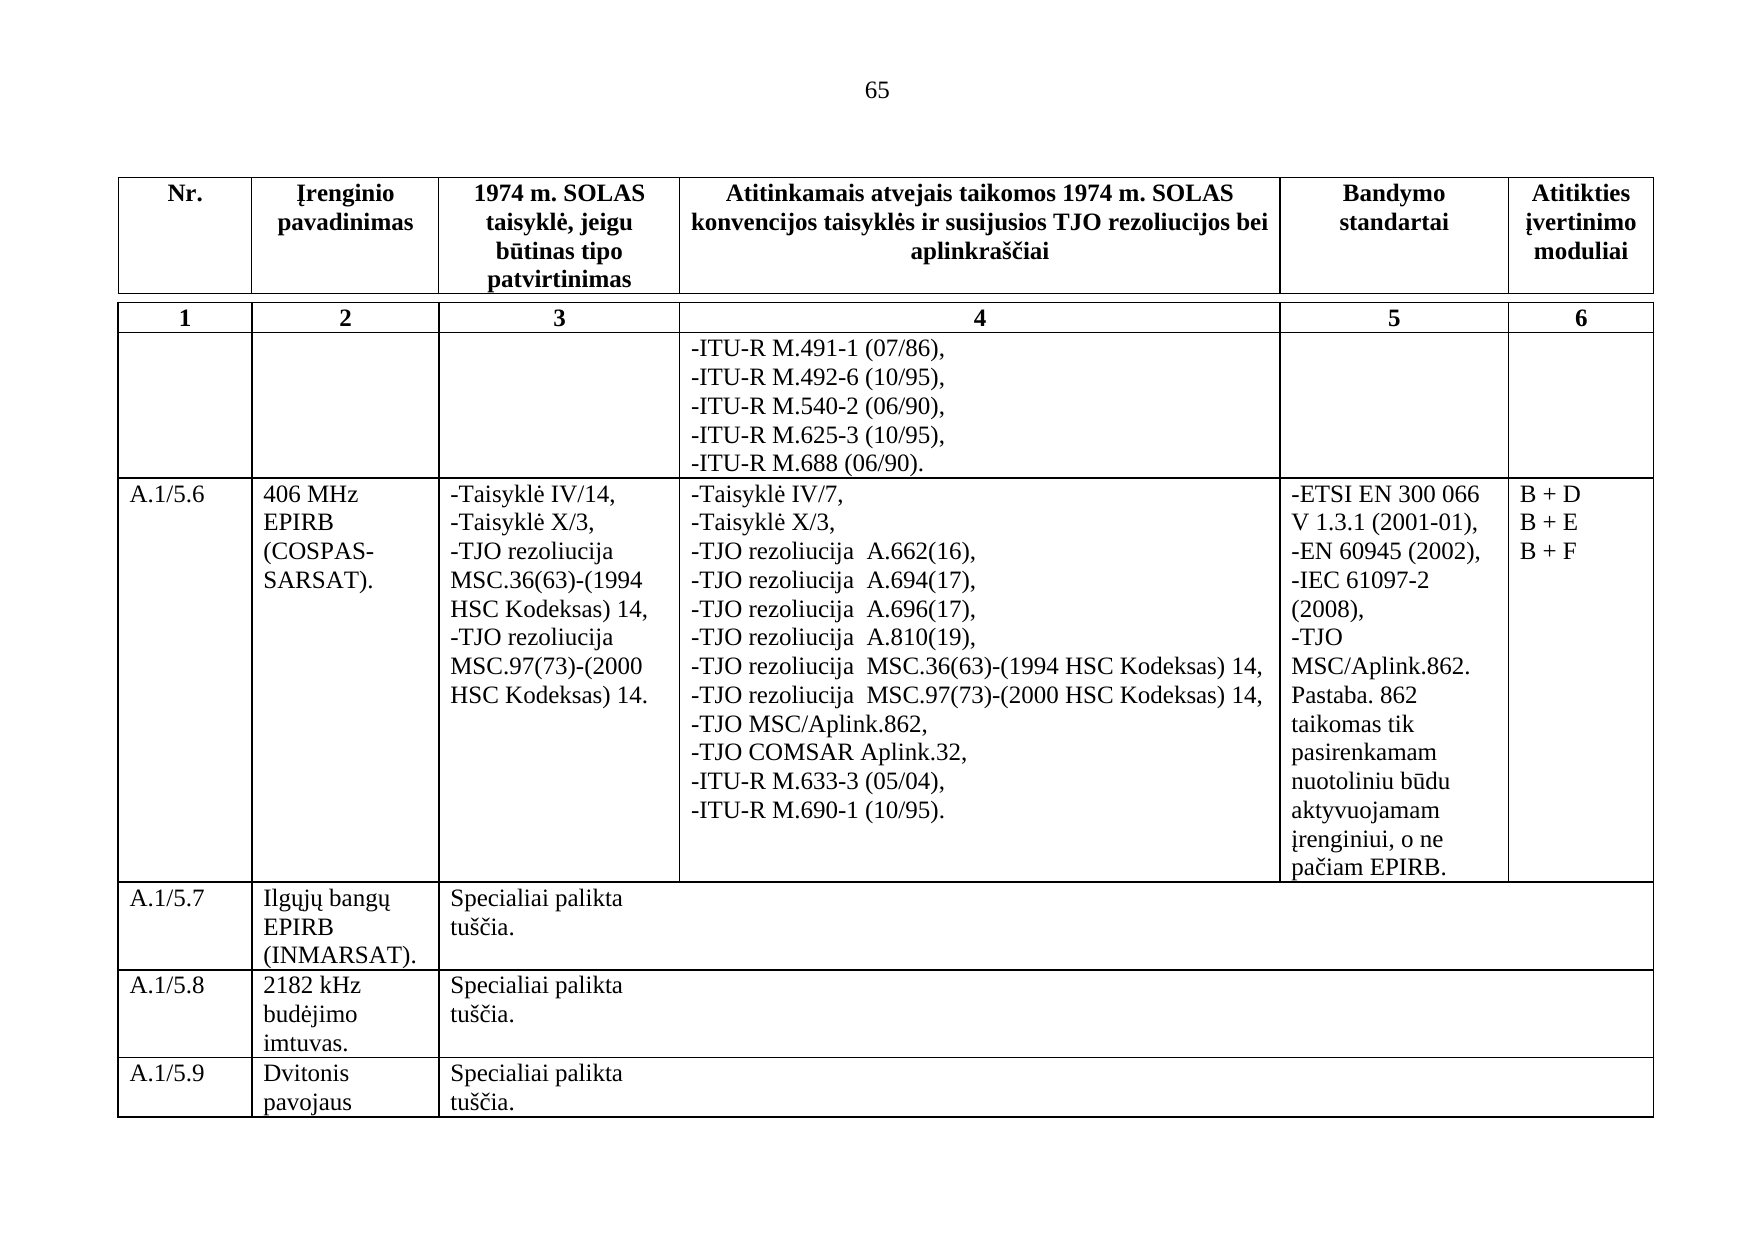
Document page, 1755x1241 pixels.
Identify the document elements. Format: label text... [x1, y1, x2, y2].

table_cell 5 [1281, 303, 1508, 332]
table_cell 2 [253, 303, 438, 332]
table_cell Specialiai palikta tuščia. [440, 971, 679, 1057]
table_cell [1508, 1058, 1653, 1116]
table_cell [119, 333, 251, 477]
table_cell -ITU-R M.491-1 (07/86), -ITU-R M.492-6 (10/95), -ITU-R M.540-2 (06/90), -ITU-R M.625-3 (10/95), -ITU-R M.688 (06/90). [680, 333, 1279, 477]
table_cell A.1/5.7 [119, 883, 251, 969]
table_cell [440, 333, 679, 477]
table_cell [252, 294, 439, 302]
table_cell [1280, 883, 1508, 969]
table_cell [680, 971, 1280, 1057]
table_cell A.1/5.8 [119, 971, 251, 1057]
table_cell [1280, 294, 1508, 302]
table_cell A.1/5.6 [119, 479, 251, 881]
table_cell -ETSI EN 300 066 V 1.3.1 (2001-01), -EN 60945 (2002), -IEC 61097-2 (2008), -TJO MSC/Aplink.862. Pastaba. 862 taikomas tik pasirenkamam nuotoliniu būdu aktyvuojamam įrenginiui, o ne pačiam EPIRB. [1281, 479, 1508, 881]
table_header Atitinkamais atvejais taikomos 1974 m. SOLAS konvencijos taisyklės ir susijusios TJO rezoliucijos bei aplinkraščiai [680, 178, 1279, 293]
table_cell [253, 333, 438, 477]
table_header Įrenginio pavadinimas [252, 178, 438, 293]
table_cell [680, 1058, 1280, 1116]
table_cell [1508, 883, 1653, 969]
table_cell 1 [119, 303, 251, 332]
table_cell Specialiai palikta tuščia. [440, 1058, 679, 1116]
table_cell Specialiai palikta tuščia. [440, 883, 679, 969]
table_cell 2182 kHz budėjimo imtuvas. [253, 971, 438, 1057]
table_cell Dvitonis pavojaus [253, 1058, 438, 1116]
table_cell -Taisyklė IV/7, -Taisyklė X/3, -TJO rezoliucija A.662(16), -TJO rezoliucija A.694(17), -TJO rezoliucija A.696(17), -TJO rezoliucija A.810(19), -TJO rezoliucija MSC.36(63)-(1994 HSC Kodeksas) 14, -TJO rezoliucija MSC.97(73)-(2000 HSC Kodeksas) 14, -TJO MSC/Aplink.862, -TJO COMSAR Aplink.32, -ITU-R M.633-3 (05/04), -ITU-R M.690-1 (10/95). [680, 479, 1279, 881]
table_cell [680, 294, 1280, 302]
table_cell -Taisyklė IV/14, -Taisyklė X/3, -TJO rezoliucija MSC.36(63)-(1994 HSC Kodeksas) 14, -TJO rezoliucija MSC.97(73)-(2000 HSC Kodeksas) 14. [440, 479, 679, 881]
table_cell [1281, 333, 1508, 477]
table_header 1974 m. SOLAS taisyklė, jeigu būtinas tipo patvirtinimas [439, 178, 679, 293]
table_cell 4 [680, 303, 1279, 332]
table_cell [1508, 971, 1653, 1057]
table_cell [118, 294, 252, 302]
table_header Atitikties įvertinimo moduliai [1509, 178, 1653, 293]
table_cell B + D B + E B + F [1509, 479, 1653, 881]
table_header Nr. [119, 178, 251, 293]
table_cell 406 MHz EPIRB (COSPAS-SARSAT). [253, 479, 438, 881]
table_cell A.1/5.9 [119, 1058, 251, 1116]
table_cell 3 [440, 303, 679, 332]
table_cell [1280, 1058, 1508, 1116]
table_header Bandymo standartai [1281, 178, 1508, 293]
table_cell 6 [1509, 303, 1653, 332]
table_cell [1508, 294, 1653, 302]
table_cell [680, 883, 1280, 969]
table_cell [1280, 971, 1508, 1057]
table_cell [1509, 333, 1653, 477]
table_cell [439, 294, 679, 302]
table_cell Ilgųjų bangų EPIRB (INMARSAT). [253, 883, 438, 969]
